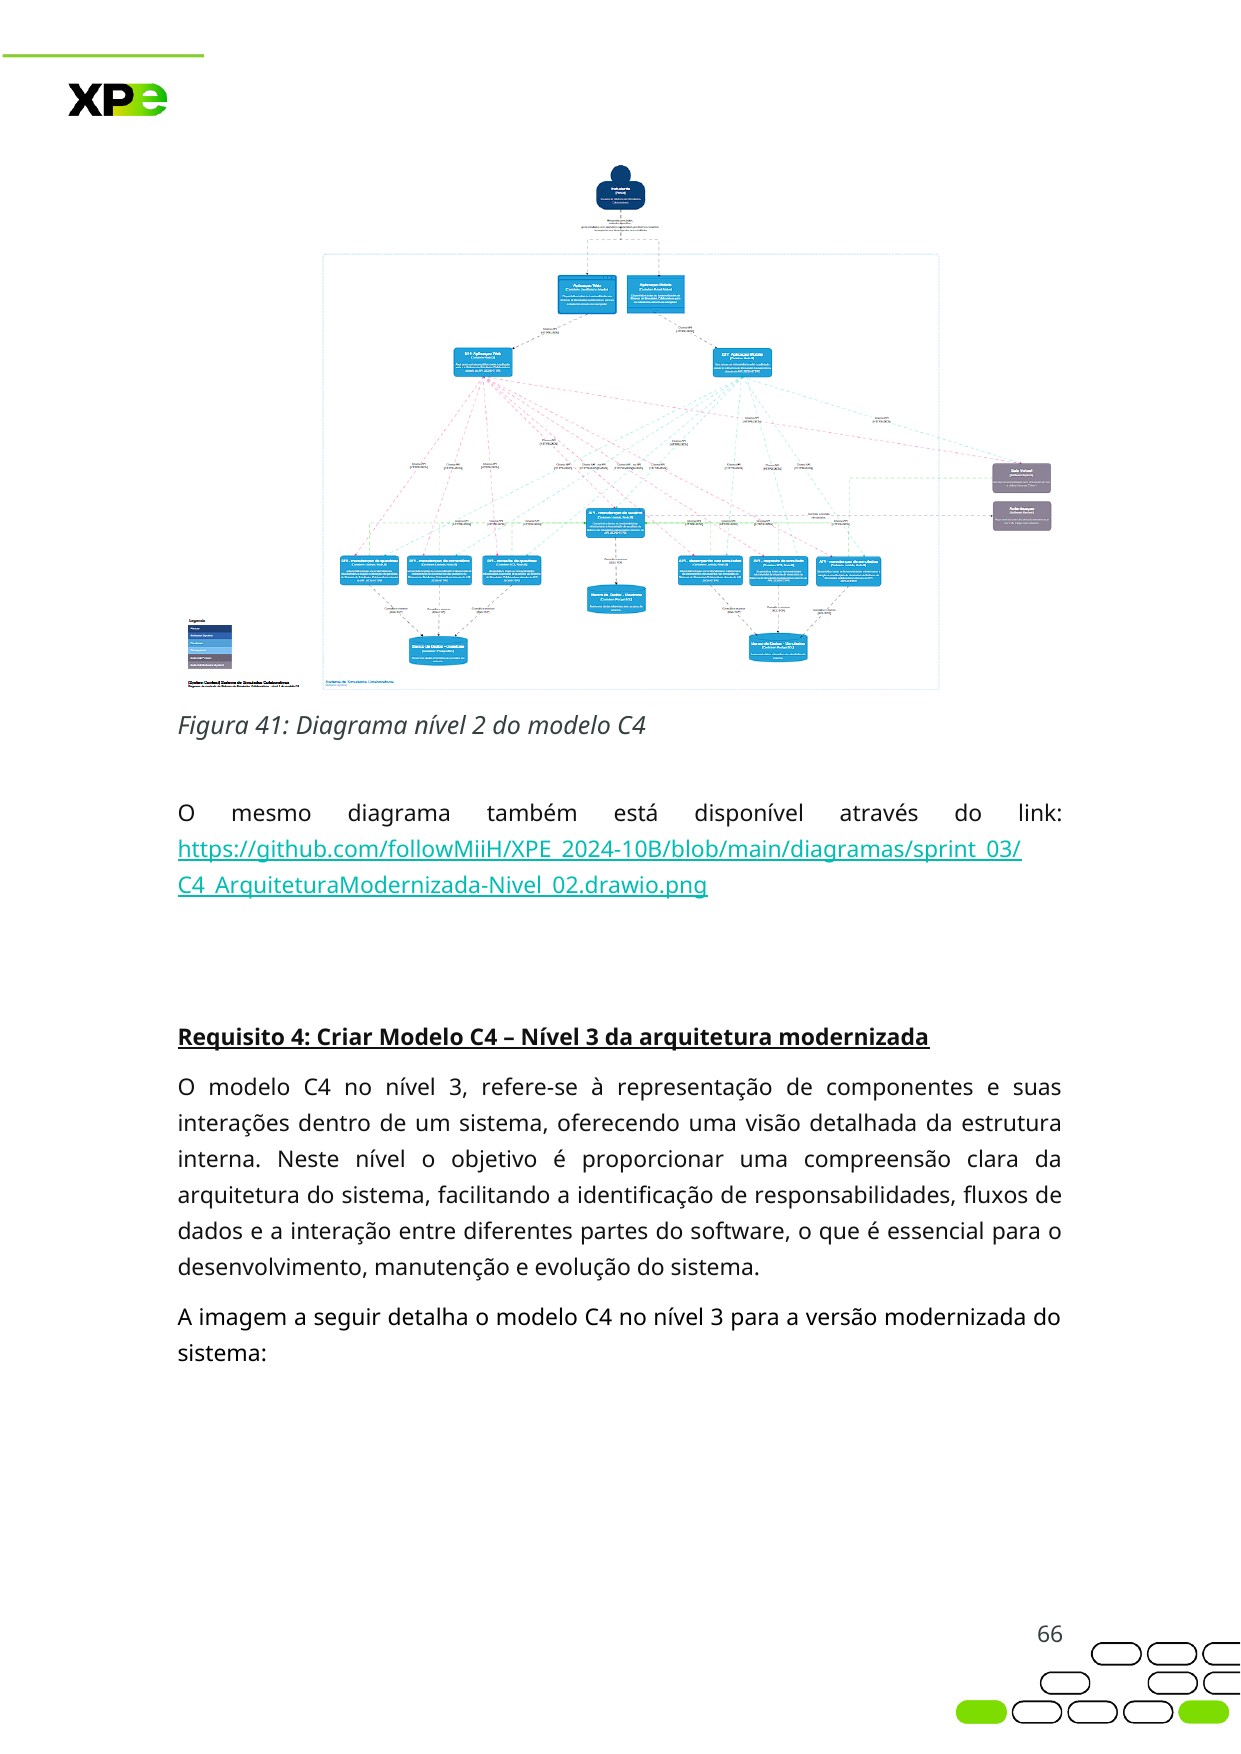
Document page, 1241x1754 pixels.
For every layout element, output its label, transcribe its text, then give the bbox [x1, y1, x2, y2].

picture [2, 51, 205, 148]
text O modelo C4 no nível 3, refere-se à representação de componentes e suas interações dentro de um sistema, oferecendo uma visão detalhada da estrutura interna. Neste nível o objetivo é proporcionar uma compreensão clara da arquitetura do sistema, facilitando a identificação de responsabilidades, fluxos de dados e a interação entre diferentes partes do software, o que é essencial para o desenvolvimento, manutenção e evolução do sistema. [177, 1071, 1063, 1282]
text A imagem a seguir detalha o modelo C4 no nível 3 para a versão modernizada do sistema: [177, 1301, 1063, 1368]
text Requisito 4: Criar Modelo C4 – Nível 3 da arquitetura modernizada [177, 1021, 1063, 1052]
text Figura 41: Diagrama nível 2 do modelo C4 [177, 696, 1063, 742]
picture [955, 1642, 1241, 1724]
text O mesmo diagrama também está disponível através do link: https://github.com/followMiiH/XPE_2024-10B/blob/main/diagramas/sprint_03/C4_ArquiteturaModernizada-Nivel_02.drawio.png [177, 797, 1063, 900]
picture [177, 160, 1063, 696]
